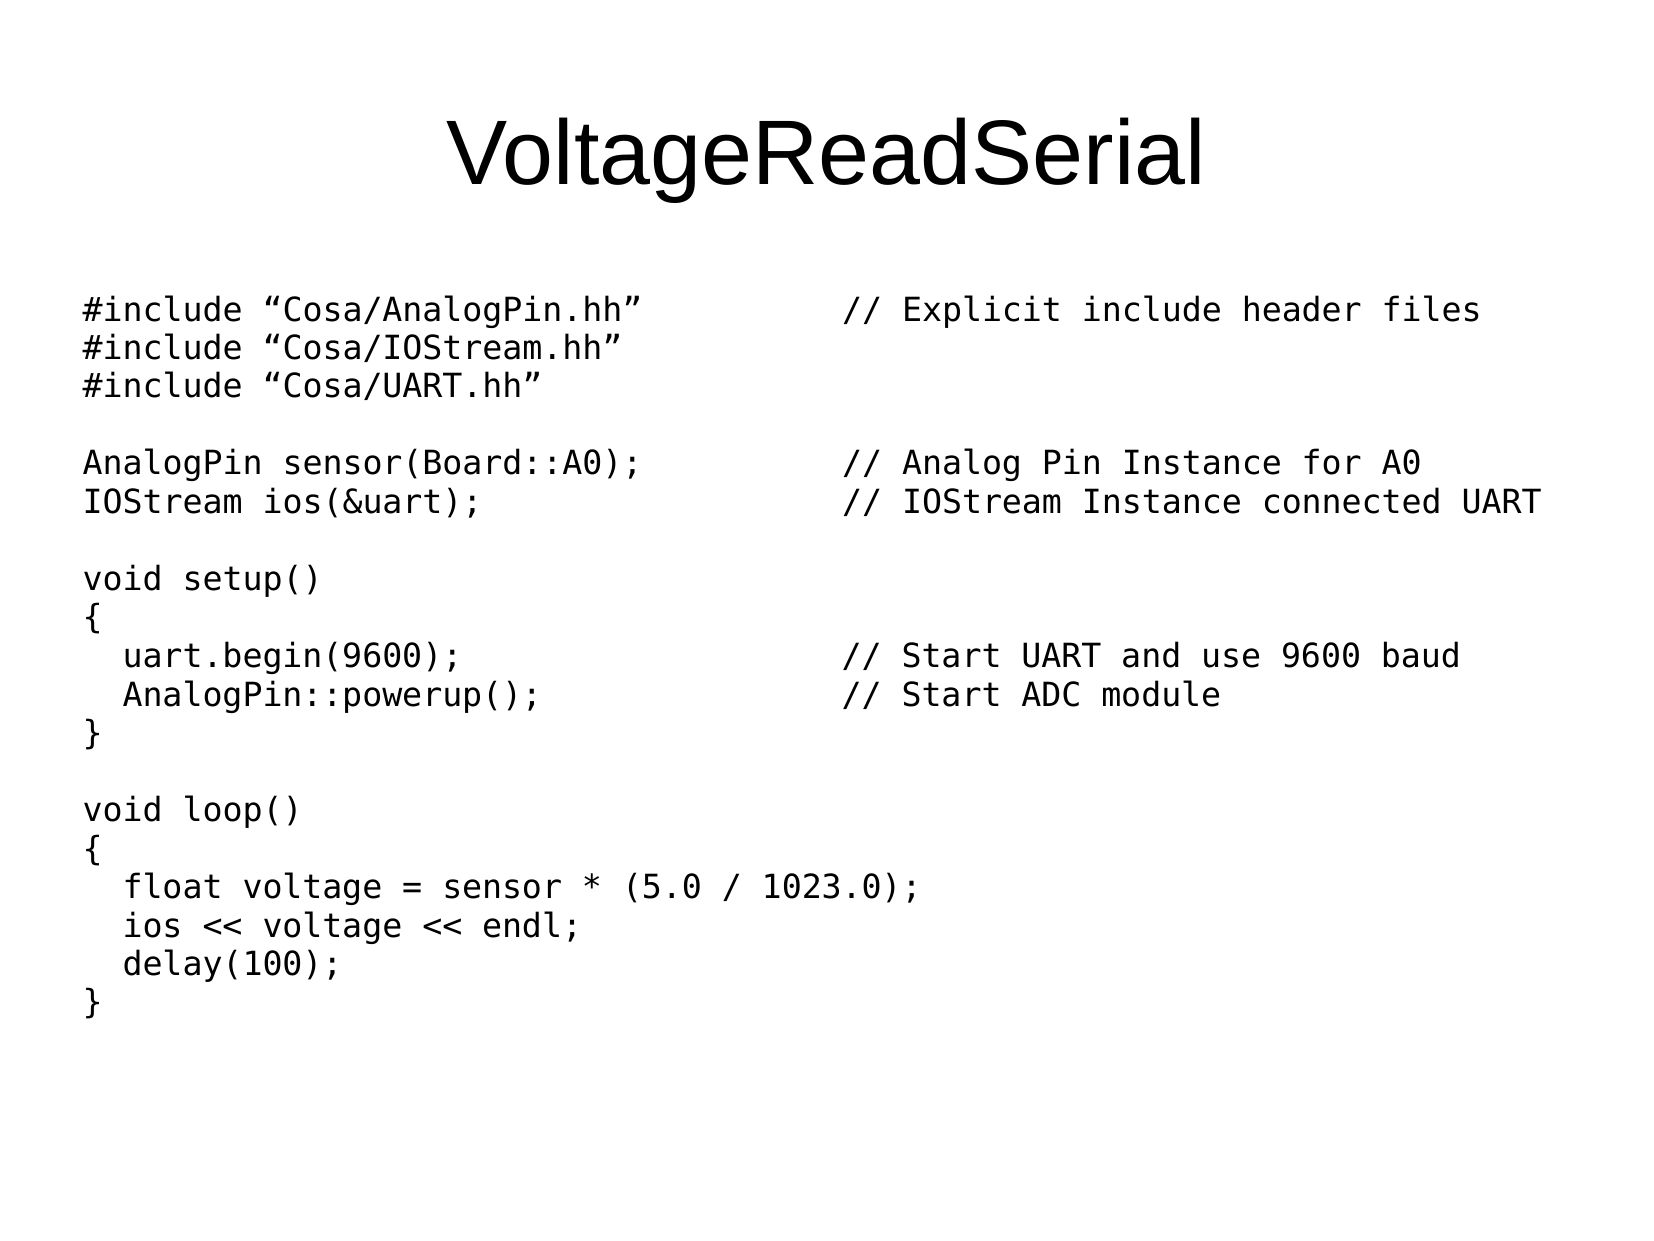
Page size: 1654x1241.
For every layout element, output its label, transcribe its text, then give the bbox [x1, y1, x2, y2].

list #include “Cosa/AnalogPin.hh” // Explicit include header files #include “Cosa/IOStream.hh” #include “Cosa/UART.hh” AnalogPin sensor(Board::A0); // Analog Pin Instance for A0 IOStream ios(&uart); // IOStream Instance connected UART void setup() { uart.begin(9600); // Start UART and use 9600 baud AnalogPin::powerup(); // Start ADC module } void loop() { float voltage = sensor * (5.0 / 1023.0); ios << voltage << endl; delay(100); } [82, 290, 1571, 1171]
title VoltageReadSerial [82, 49, 1571, 257]
